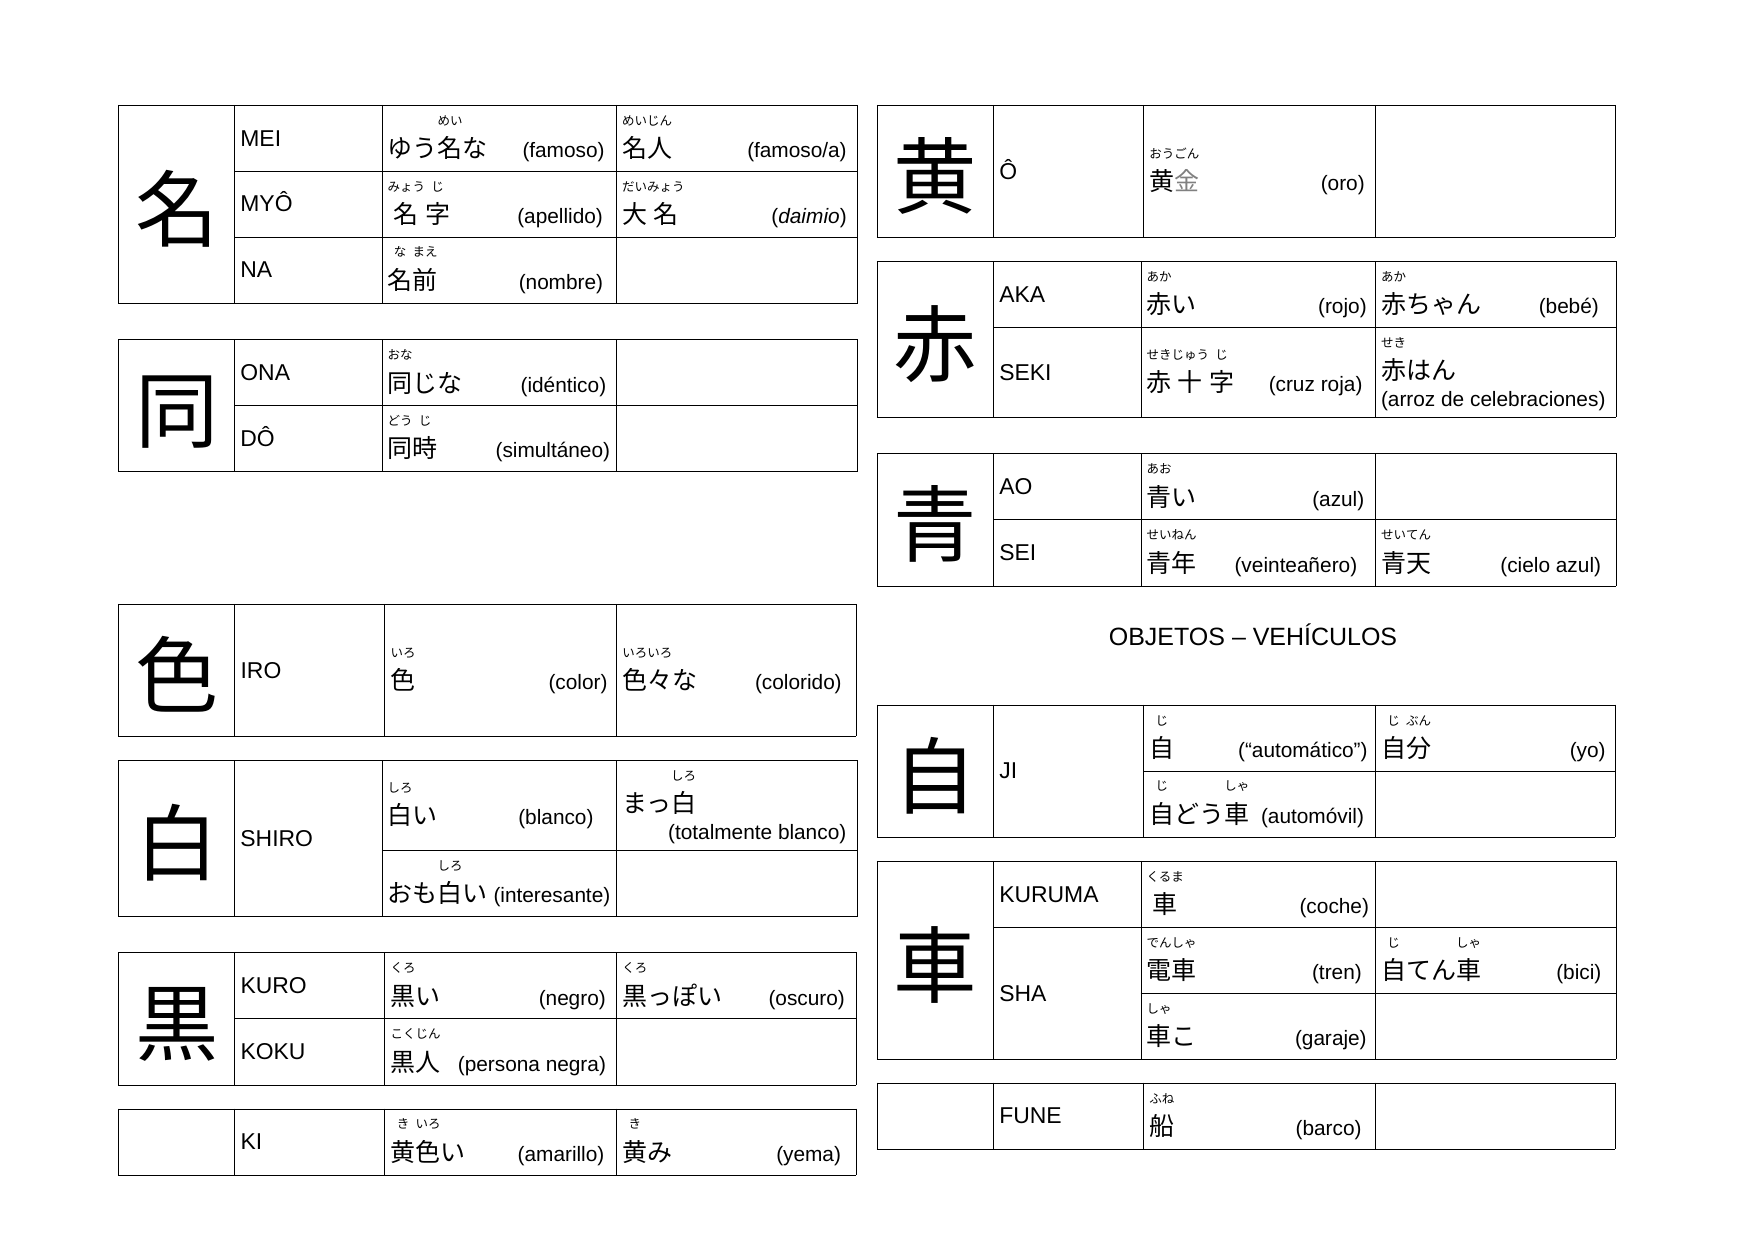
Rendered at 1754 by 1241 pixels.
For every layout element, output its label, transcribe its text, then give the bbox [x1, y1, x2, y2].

table_header KI [235, 1110, 384, 1174]
text OBJETOS – VEHÍCULOS [877, 622, 1636, 651]
table_header SHIRO [235, 761, 382, 916]
table_cell [1376, 106, 1615, 237]
table_cell NA [235, 238, 382, 302]
table_header 車くるま (coche) [1142, 862, 1375, 927]
table_header MEI [235, 106, 382, 171]
table_header 黒くろい (negro) [385, 953, 616, 1018]
table_header 白しろい (blanco) [383, 761, 616, 850]
table_cell 赤せきはん (arroz de celebraciones) [1376, 328, 1616, 417]
table_header AKA [994, 262, 1141, 327]
table_header [1376, 1084, 1615, 1149]
table_cell [617, 406, 857, 471]
table_cell [617, 238, 857, 302]
table_header FUNE [994, 1084, 1143, 1149]
table_header [617, 340, 857, 405]
table_header [119, 1110, 234, 1174]
table_header ゆう名めいな (famoso) [383, 106, 616, 171]
table_header AO [994, 454, 1141, 519]
table_header 黄きみ (yema) [617, 1110, 856, 1174]
table_header 青あおい (azul) [1142, 454, 1375, 519]
table_cell 黒こく人じん (persona negra) [385, 1019, 616, 1084]
table_cell 車しゃこ (garaje) [1142, 994, 1375, 1059]
table_header JI [994, 706, 1143, 837]
table_header 白 [119, 761, 234, 916]
table_cell 名な前まえ (nombre) [383, 238, 616, 302]
table_cell [617, 851, 857, 916]
table_cell 名みょう字じ (apellido) [383, 172, 616, 237]
table_cell [617, 1019, 856, 1084]
table_header KURUMA [994, 862, 1141, 927]
table_cell KOKU [235, 1019, 384, 1084]
table_cell 同どう時じ (simultáneo) [383, 406, 616, 471]
table_cell おも白しろい (interesante) [383, 851, 616, 916]
table_header IRO [235, 605, 384, 736]
table_cell 電でん車しゃ (tren) [1142, 928, 1375, 993]
table_cell SEKI [994, 328, 1141, 417]
table_cell 黄おう金ごん (oro) [1144, 106, 1375, 237]
table_header [1376, 454, 1616, 519]
table_header 黒くろっぽい (oscuro) [617, 953, 856, 1018]
table_header 黄 [878, 106, 993, 237]
table_header 青 [878, 454, 993, 586]
table_cell [1376, 772, 1615, 837]
table_header 車 [878, 862, 993, 1059]
table_cell 自じどう車しゃ (automóvil) [1144, 772, 1375, 837]
table_header 色 [119, 605, 234, 736]
table_header 自じ分ぶん (yo) [1376, 706, 1615, 771]
table_header 赤あかちゃん (bebé) [1376, 262, 1616, 327]
table_header 赤 [878, 262, 993, 417]
table_header 黒 [119, 953, 234, 1084]
table_header [1376, 862, 1616, 927]
table_cell DÔ [235, 406, 382, 471]
table_header 自 [878, 706, 993, 837]
table_header 色いろ (color) [385, 605, 616, 736]
table_cell MYÔ [235, 172, 382, 237]
table_cell [1376, 994, 1616, 1059]
table_cell SEI [994, 520, 1141, 586]
table_header 色いろ々いろな (colorido) [617, 605, 856, 736]
table_cell 青せい天てん (cielo azul) [1376, 520, 1616, 586]
table_cell 自じてん車しゃ (bici) [1376, 928, 1616, 993]
table_header 同おなじな (idéntico) [383, 340, 616, 405]
table_header KURO [235, 953, 384, 1018]
table_cell 赤せき十じゅう字じ (cruz roja) [1142, 328, 1375, 417]
table_header 名 [119, 106, 234, 302]
table_header 船ふね (barco) [1144, 1084, 1375, 1149]
table_header 自じ (“automático”) [1144, 706, 1375, 771]
table_cell SHA [994, 928, 1141, 1059]
table_header 黄き色いろい (amarillo) [385, 1110, 616, 1174]
table_cell 大だい名みょう (daimio) [617, 172, 857, 237]
table_header 赤あかい (rojo) [1142, 262, 1375, 327]
table_cell Ô [994, 106, 1143, 237]
table_header ONA [235, 340, 382, 405]
table_header 同 [119, 340, 234, 471]
table_header 名めい人じん (famoso/a) [617, 106, 857, 171]
table_header [878, 1084, 993, 1149]
table_header まっ白しろ (totalmente blanco) [617, 761, 857, 850]
table_cell 青せい年ねん (veinteañero) [1142, 520, 1375, 586]
